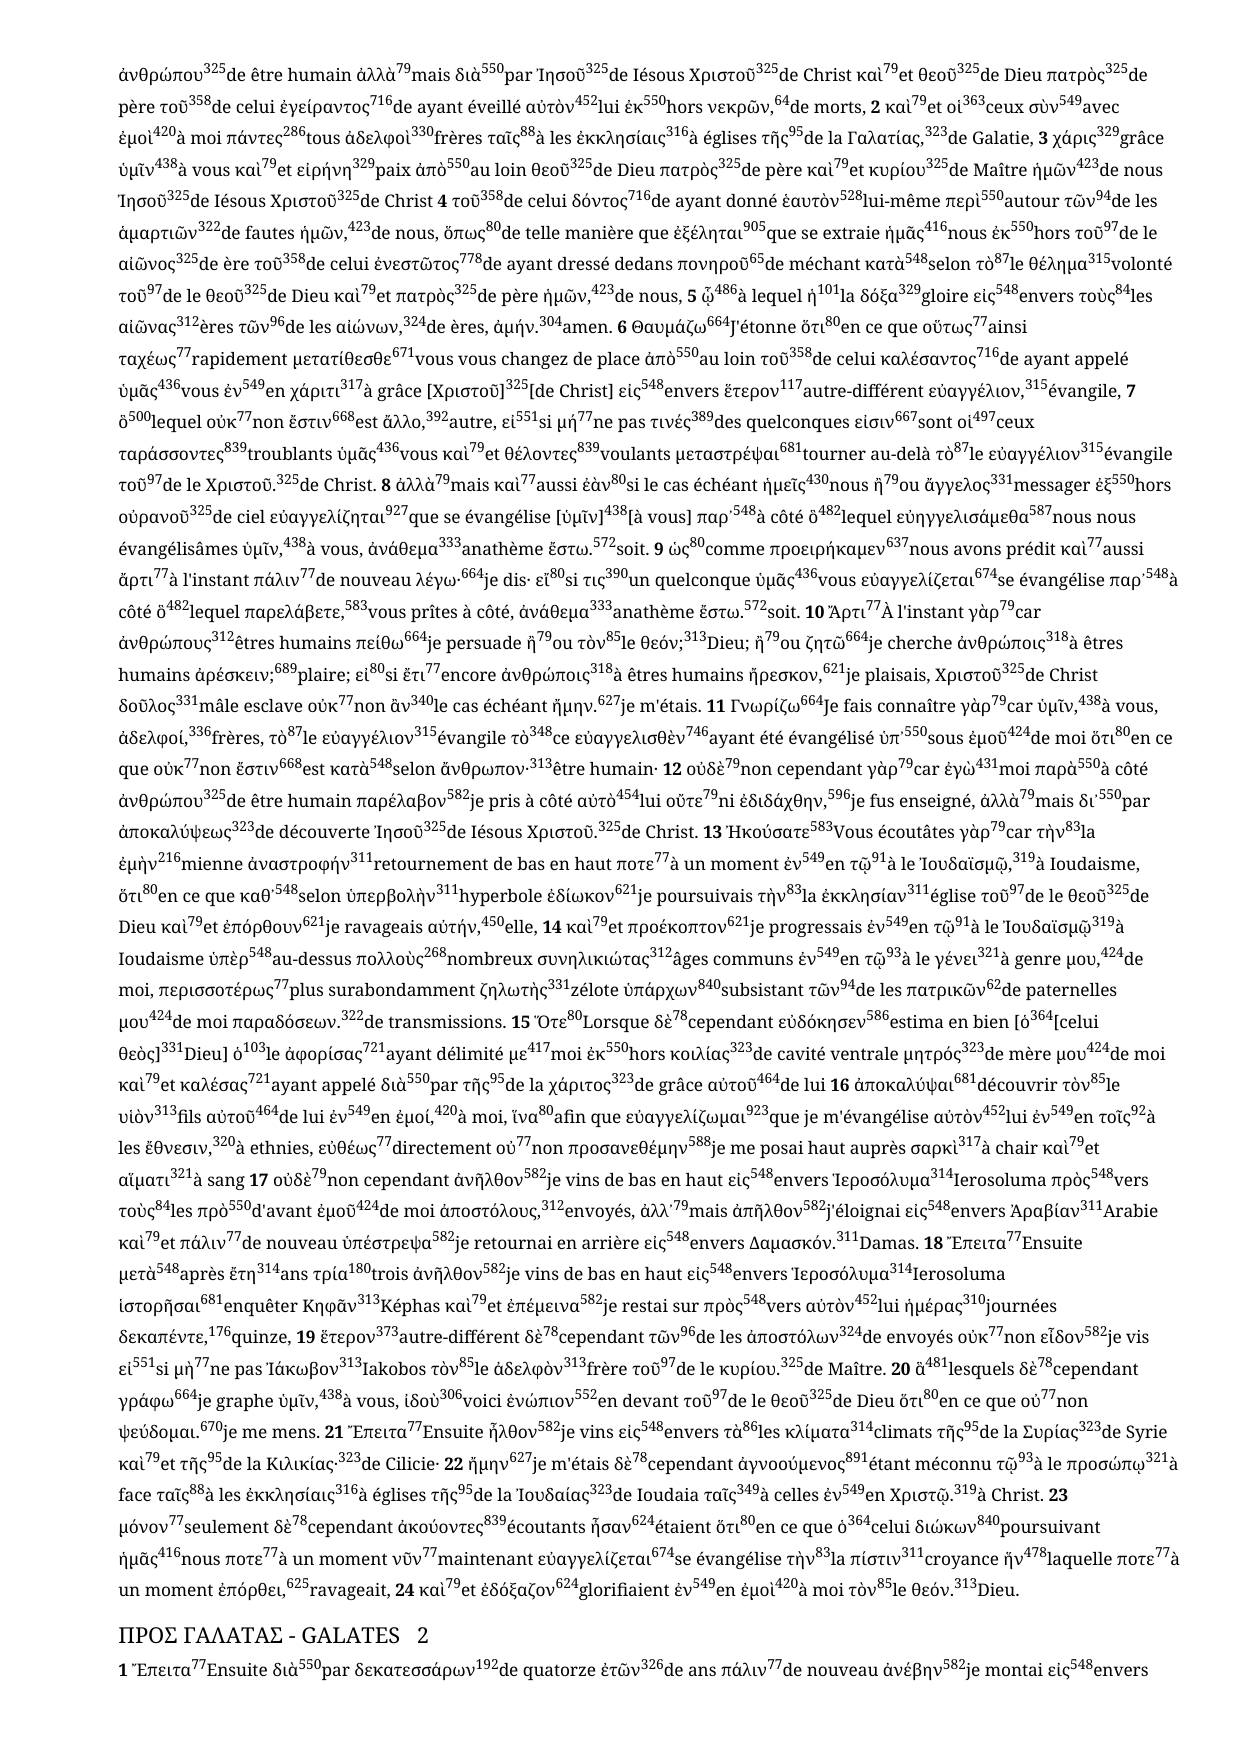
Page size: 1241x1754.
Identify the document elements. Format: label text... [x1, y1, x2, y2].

text 1 Παῦλος331Paulus ἀπόστολος331envoyé οὐκ77non ἀπ᾽550au loin ἀνθρώπων324de êtres humains οὐδὲ79non cependant δι᾽550par ἀνθρώπου325de être humain ἀλλὰ79mais διὰ550par Ἰησοῦ325de Iésous Χριστοῦ325de Christ καὶ79et θεοῦ325de Dieu πατρὸς325de père τοῦ358de celui ἐγείραντος716de ayant éveillé αὐτὸν452lui ἐκ550hors νεκρῶν,64de morts, 2 καὶ79et οἱ363ceux σὺν549avec ἐμοὶ420à moi πάντες286tous ἀδελφοὶ330frères ταῖς88à les ἐκκλησίαις316à églises τῆς95de la Γαλατίας,323de Galatie, 3 χάρις329grâce ὑμῖν438à vous καὶ79et εἰρήνη329paix ἀπὸ550au loin θεοῦ325de Dieu πατρὸς325de père καὶ79et κυρίου325de Maître ἡμῶν423de nous Ἰησοῦ325de Iésous Χριστοῦ325de Christ 4 τοῦ358de celui δόντος716de ayant donné ἑαυτὸν528lui-même περὶ550autour τῶν94de les ἁμαρτιῶν322de fautes ἡμῶν,423de nous, ὅπως80de telle manière que ἐξέληται905que se extraie ἡμᾶς416nous ἐκ550hors τοῦ97de le αἰῶνος325de ère τοῦ358de celui ἐνεστῶτος778de ayant dressé dedans πονηροῦ65de méchant κατὰ548selon τὸ87le θέλημα315volonté τοῦ97de le θεοῦ325de Dieu καὶ79et πατρὸς325de père ἡμῶν,423de nous, 5 ᾧ486à lequel ἡ101la δόξα329gloire εἰς548envers τοὺς84les αἰῶνας312ères τῶν96de les αἰώνων,324de ères, ἀμήν.304amen. 6 Θαυμάζω664J'étonne ὅτι80en ce que οὕτως77ainsi ταχέως77rapidement μετατίθεσθε671vous vous changez de place ἀπὸ550au loin τοῦ358de celui καλέσαντος716de ayant appelé ὑμᾶς436vous ἐν549en χάριτι317à grâce [Χριστοῦ]325[de Christ] εἰς548envers ἕτερον117autre-différent εὐαγγέλιον,315évangile, 7 ὃ500lequel οὐκ77non ἔστιν668est ἄλλο,392autre, εἰ551si μή77ne pas τινές389des quelconques εἰσιν667sont οἱ497ceux ταράσσοντες839troublants ὑμᾶς436vous καὶ79et θέλοντες839voulants μεταστρέψαι681tourner au-delà τὸ87le εὐαγγέλιον315évangile τοῦ97de le Χριστοῦ.325de Christ. 8 ἀλλὰ79mais καὶ77aussi ἐὰν80si le cas échéant ἡμεῖς430nous ἢ79ou ἄγγελος331messager ἐξ550hors οὐρανοῦ325de ciel εὐαγγελίζηται927que se évangélise [ὑμῖν]438[à vous] παρ᾽548à côté ὃ482lequel εὐηγγελισάμεθα587nous nous évangélisâmes ὑμῖν,438à vous, ἀνάθεμα333anathème ἔστω.572soit. 9 ὡς80comme προειρήκαμεν637nous avons prédit καὶ77aussi ἄρτι77à l'instant πάλιν77de nouveau λέγω·664je dis· εἴ80si τις390un quelconque ὑμᾶς436vous εὐαγγελίζεται674se évangélise παρ᾽548à côté ὃ482lequel παρελάβετε,583vous prîtes à côté, ἀνάθεμα333anathème ἔστω.572soit. 10 Ἄρτι77À l'instant γὰρ79car ἀνθρώπους312êtres humains πείθω664je persuade ἢ79ou τὸν85le θεόν;313Dieu; ἢ79ou ζητῶ664je cherche ἀνθρώποις318à êtres humains ἀρέσκειν;689plaire; εἰ80si ἔτι77encore ἀνθρώποις318à êtres humains ἤρεσκον,621je plaisais, Χριστοῦ325de Christ δοῦλος331mâle esclave οὐκ77non ἂν340le cas échéant ἤμην.627je m'étais. 11 Γνωρίζω664Je fais connaître γὰρ79car ὑμῖν,438à vous, ἀδελφοί,336frères, τὸ87le εὐαγγέλιον315évangile τὸ348ce εὐαγγελισθὲν746ayant été évangélisé ὑπ᾽550sous ἐμοῦ424de moi ὅτι80en ce que οὐκ77non ἔστιν668est κατὰ548selon ἄνθρωπον·313être humain· 12 οὐδὲ79non cependant γὰρ79car ἐγὼ431moi παρὰ550à côté ἀνθρώπου325de être humain παρέλαβον582je pris à côté αὐτὸ454lui οὔτε79ni ἐδιδάχθην,596je fus enseigné, ἀλλὰ79mais δι᾽550par ἀποκαλύψεως323de découverte Ἰησοῦ325de Iésous Χριστοῦ.325de Christ. 13 Ἠκούσατε583Vous écoutâtes γὰρ79car τὴν83la ἐμὴν216mienne ἀναστροφήν311retournement de bas en haut ποτε77à un moment ἐν549en τῷ91à le Ἰουδαϊσμῷ,319à Ioudaisme, ὅτι80en ce que καθ᾽548selon ὑπερβολὴν311hyperbole ἐδίωκον621je poursuivais τὴν83la ἐκκλησίαν311église τοῦ97de le θεοῦ325de Dieu καὶ79et ἐπόρθουν621je ravageais αὐτήν,450elle, 14 καὶ79et προέκοπτον621je progressais ἐν549en τῷ91à le Ἰουδαϊσμῷ319à Ioudaisme ὑπὲρ548au-dessus πολλοὺς268nombreux συνηλικιώτας312âges communs ἐν549en τῷ93à le γένει321à genre μου,424de moi, περισσοτέρως77plus surabondamment ζηλωτὴς331zélote ὑπάρχων840subsistant τῶν94de les πατρικῶν62de paternelles μου424de moi παραδόσεων.322de transmissions. 15 Ὅτε80Lorsque δὲ78cependant εὐδόκησεν586estima en bien [ὁ364[celui θεὸς]331Dieu] ὁ103le ἀφορίσας721ayant délimité με417moi ἐκ550hors κοιλίας323de cavité ventrale μητρός323de mère μου424de moi καὶ79et καλέσας721ayant appelé διὰ550par τῆς95de la χάριτος323de grâce αὐτοῦ464de lui 16 ἀποκαλύψαι681découvrir τὸν85le υἱὸν313fils αὐτοῦ464de lui ἐν549en ἐμοί,420à moi, ἵνα80afin que εὐαγγελίζωμαι923que je m'évangélise αὐτὸν452lui ἐν549en τοῖς92à les ἔθνεσιν,320à ethnies, εὐθέως77directement οὐ77non προσανεθέμην588je me posai haut auprès σαρκὶ317à chair καὶ79et αἵματι321à sang 17 οὐδὲ79non cependant ἀνῆλθον582je vins de bas en haut εἰς548envers Ἱεροσόλυμα314Ierosoluma πρὸς548vers τοὺς84les πρὸ550d'avant ἐμοῦ424de moi ἀποστόλους,312envoyés, ἀλλ᾽79mais ἀπῆλθον582j'éloignai εἰς548envers Ἀραβίαν311Arabie καὶ79et πάλιν77de nouveau ὑπέστρεψα582je retournai en arrière εἰς548envers Δαμασκόν.311Damas. 18 Ἔπειτα77Ensuite μετὰ548après ἔτη314ans τρία180trois ἀνῆλθον582je vins de bas en haut εἰς548envers Ἱεροσόλυμα314Ierosoluma ἱστορῆσαι681enquêter Κηφᾶν313Képhas καὶ79et ἐπέμεινα582je restai sur πρὸς548vers αὐτὸν452lui ἡμέρας310journées δεκαπέντε,176quinze, 19 ἕτερον373autre-différent δὲ78cependant τῶν96de les ἀποστόλων324de envoyés οὐκ77non εἶδον582je vis εἰ551si μὴ77ne pas Ἰάκωβον313Iakobos τὸν85le ἀδελφὸν313frère τοῦ97de le κυρίου.325de Maître. 20 ἃ481lesquels δὲ78cependant γράφω664je graphe ὑμῖν,438à vous, ἰδοὺ306voici ἐνώπιον552en devant τοῦ97de le θεοῦ325de Dieu ὅτι80en ce que οὐ77non ψεύδομαι.670je me mens. 21 Ἔπειτα77Ensuite ἦλθον582je vins εἰς548envers τὰ86les κλίματα314climats τῆς95de la Συρίας323de Syrie καὶ79et τῆς95de la Κιλικίας·323de Cilicie· 22 ἤμην627je m'étais δὲ78cependant ἀγνοούμενος891étant méconnu τῷ93à le προσώπῳ321à face ταῖς88à les ἐκκλησίαις316à églises τῆς95de la Ἰουδαίας323de Ioudaia ταῖς349à celles ἐν549en Χριστῷ.319à Christ. 23 μόνον77seulement δὲ78cependant ἀκούοντες839écoutants ἦσαν624étaient ὅτι80en ce que ὁ364celui διώκων840poursuivant ἡμᾶς416nous ποτε77à un moment νῦν77maintenant εὐαγγελίζεται674se évangélise τὴν83la πίστιν311croyance ἥν478laquelle ποτε77à un moment ἐπόρθει,625ravageait, 24 καὶ79et ἐδόξαζον624glorifiaient ἐν549en ἐμοὶ420à moi τὸν85le θεόν.313Dieu. [118, 59, 1181, 1602]
text ΠΡΟΣ ΓΑΛΑΤΑΣ - GALATES 2 [118, 1620, 1181, 1650]
